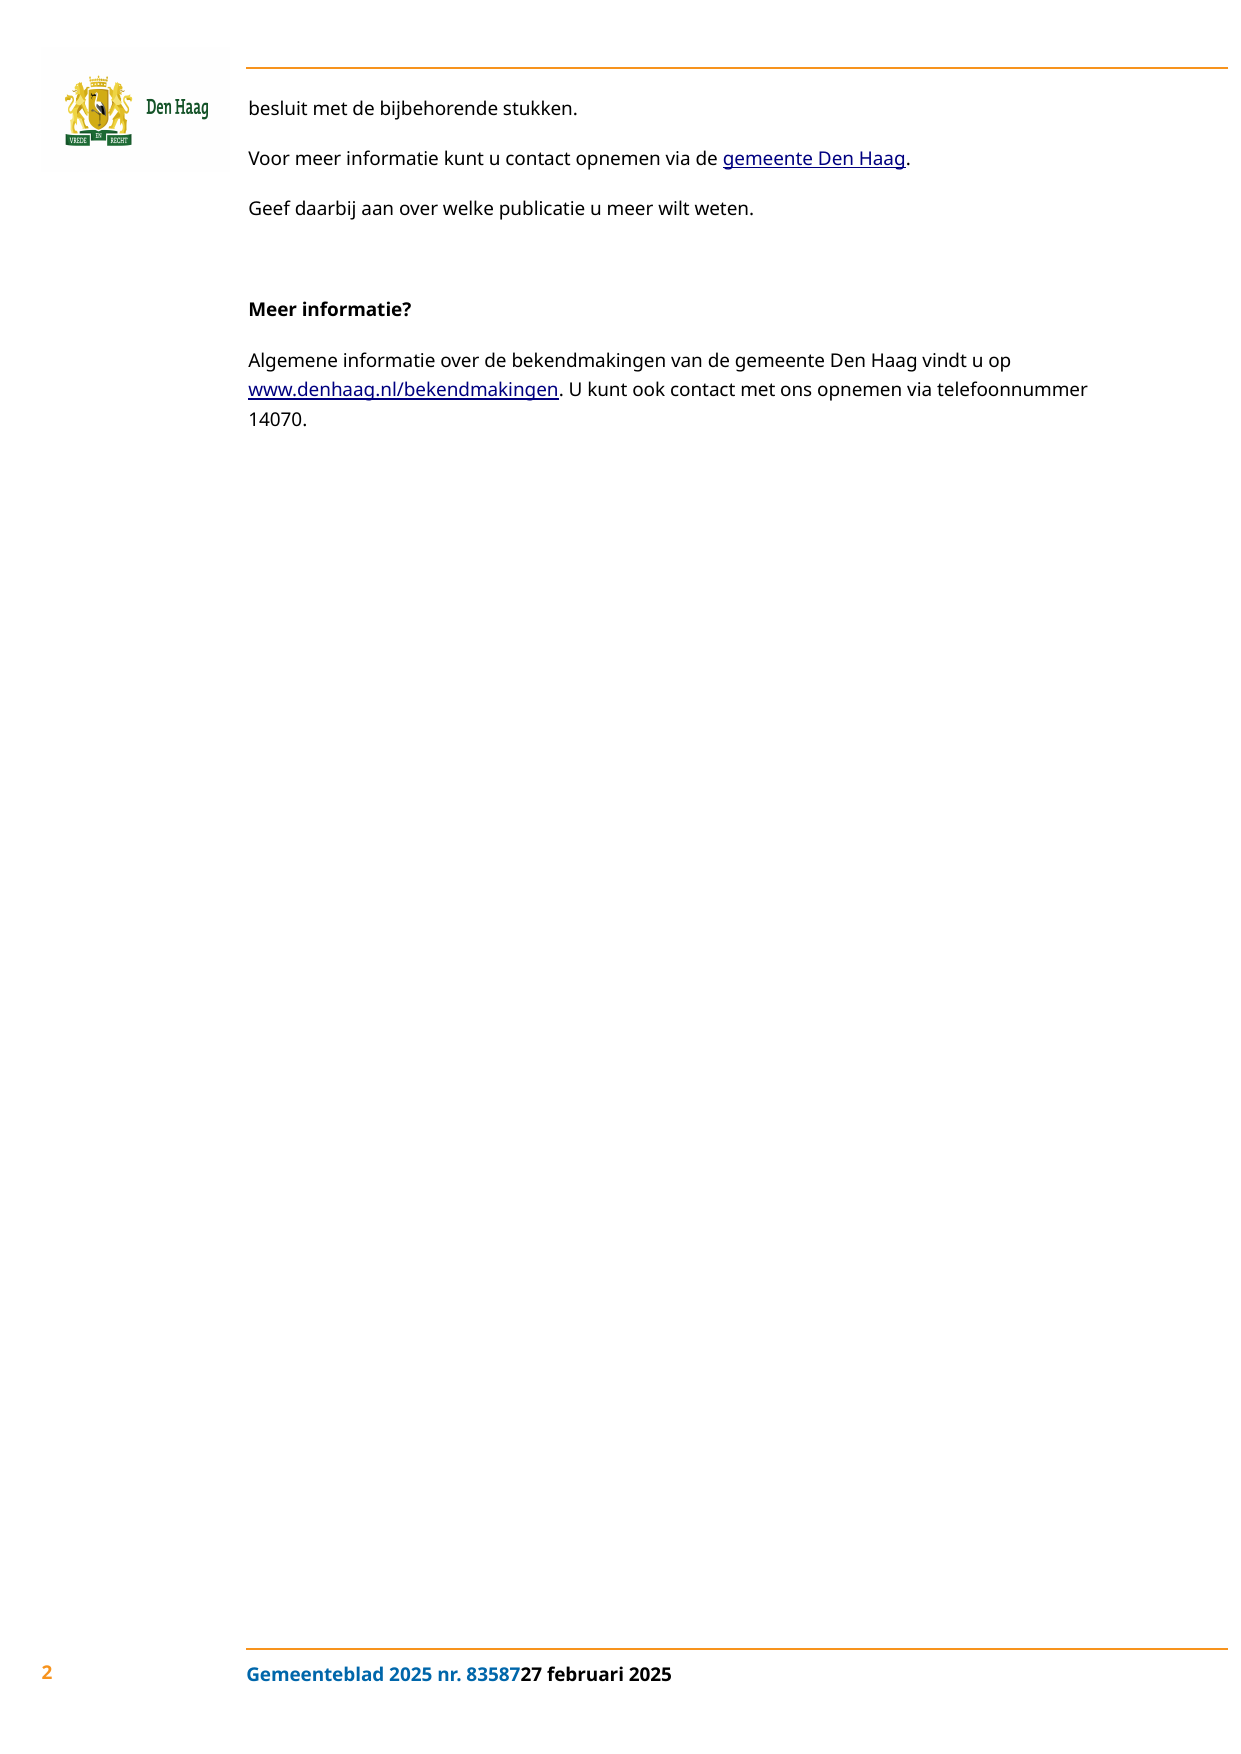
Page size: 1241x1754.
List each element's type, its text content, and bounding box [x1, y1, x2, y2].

text Meer informatie? [248, 296, 1152, 322]
text Geef daarbij aan over welke publicatie u meer wilt weten. [248, 196, 1152, 221]
text Algemene informatie over de bekendmakingen van de gemeente Den Haag vindt u op www.denhaag.nl/bekendmakingen. U kunt ook contact met ons opnemen via telefoonnummer 14070. [248, 347, 1152, 432]
text Voor meer informatie kunt u contact opnemen via de gemeente Den Haag. [248, 145, 1152, 171]
text besluit met de bijbehorende stukken. [248, 95, 1152, 121]
picture [41, 47, 231, 172]
